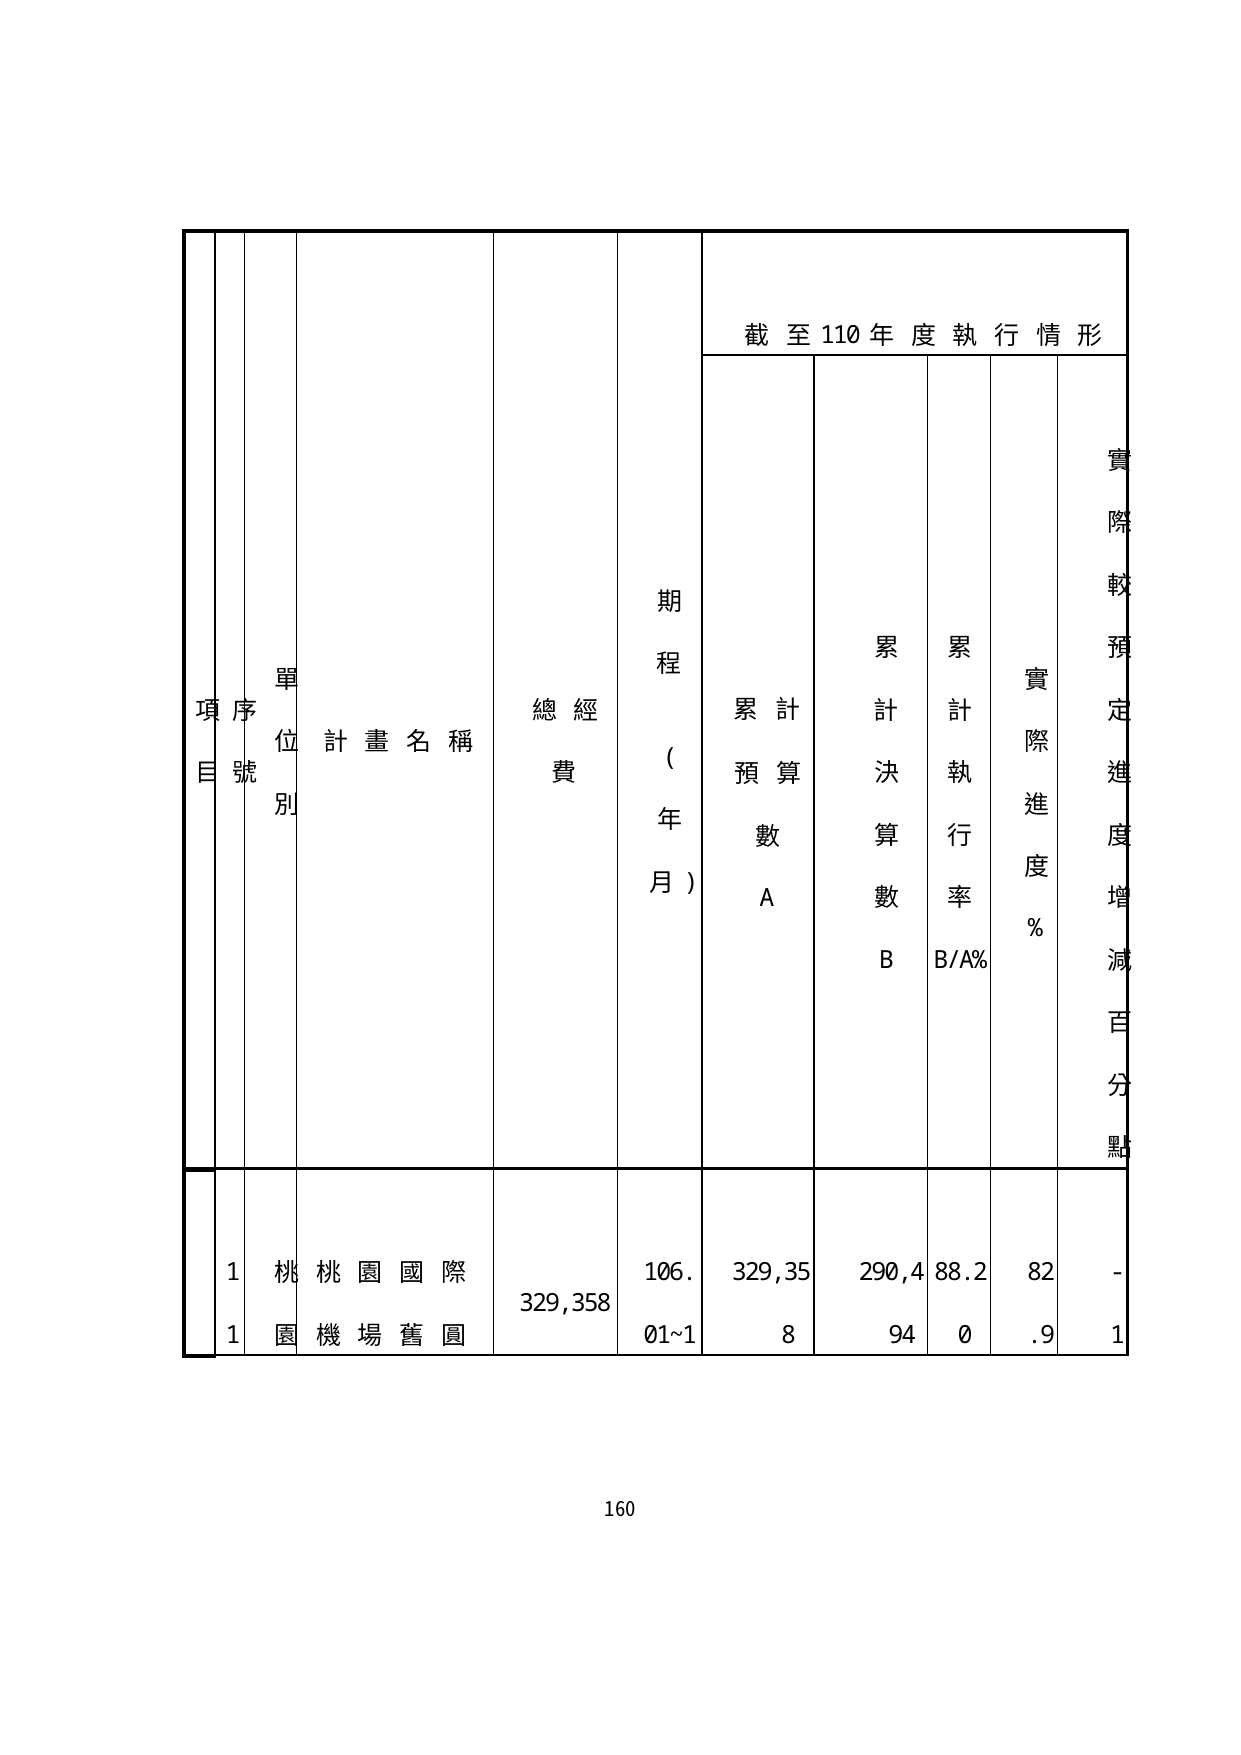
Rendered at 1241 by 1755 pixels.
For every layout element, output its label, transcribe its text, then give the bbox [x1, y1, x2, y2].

table_cell 實際較預定進度增減百分點 [1058, 356, 1126, 1167]
table_cell 累計 預算數 A [703, 356, 813, 1167]
table_cell 329,358 [703, 1170, 813, 1354]
table_header 項目 [186, 233, 214, 1167]
table_cell 桃園機場 [278, 1326, 295, 1343]
table_cell 累計 決算數 B [815, 356, 927, 1167]
table_header 截至110年度執行情形 [703, 233, 1126, 354]
table_header 期程 (年月) [618, 233, 701, 1167]
table_header 總經費 [494, 233, 617, 1167]
table_cell 桃園國際機場舊圓 [297, 1170, 493, 1354]
table_header 單位別 [245, 233, 296, 1167]
table_cell 實際進度% [991, 356, 1057, 1167]
table_cell 290,494 [815, 1170, 927, 1354]
table_cell 88.20 [928, 1170, 990, 1354]
table_cell 11 [216, 1170, 244, 1354]
table_cell 82.9 [991, 1170, 1057, 1354]
table_cell 329,358 [494, 1170, 617, 1354]
table_cell 桃園機場 [245, 1170, 296, 1354]
table_header 序號 [216, 233, 244, 1167]
table_cell -1 [1058, 1170, 1126, 1354]
table_header 計畫名稱 [297, 233, 493, 1167]
table_cell 累計執行率B/A% [928, 356, 990, 1167]
table_cell 106.01~1 [618, 1170, 701, 1354]
table_cell 未屆期計畫 [186, 1172, 214, 1354]
